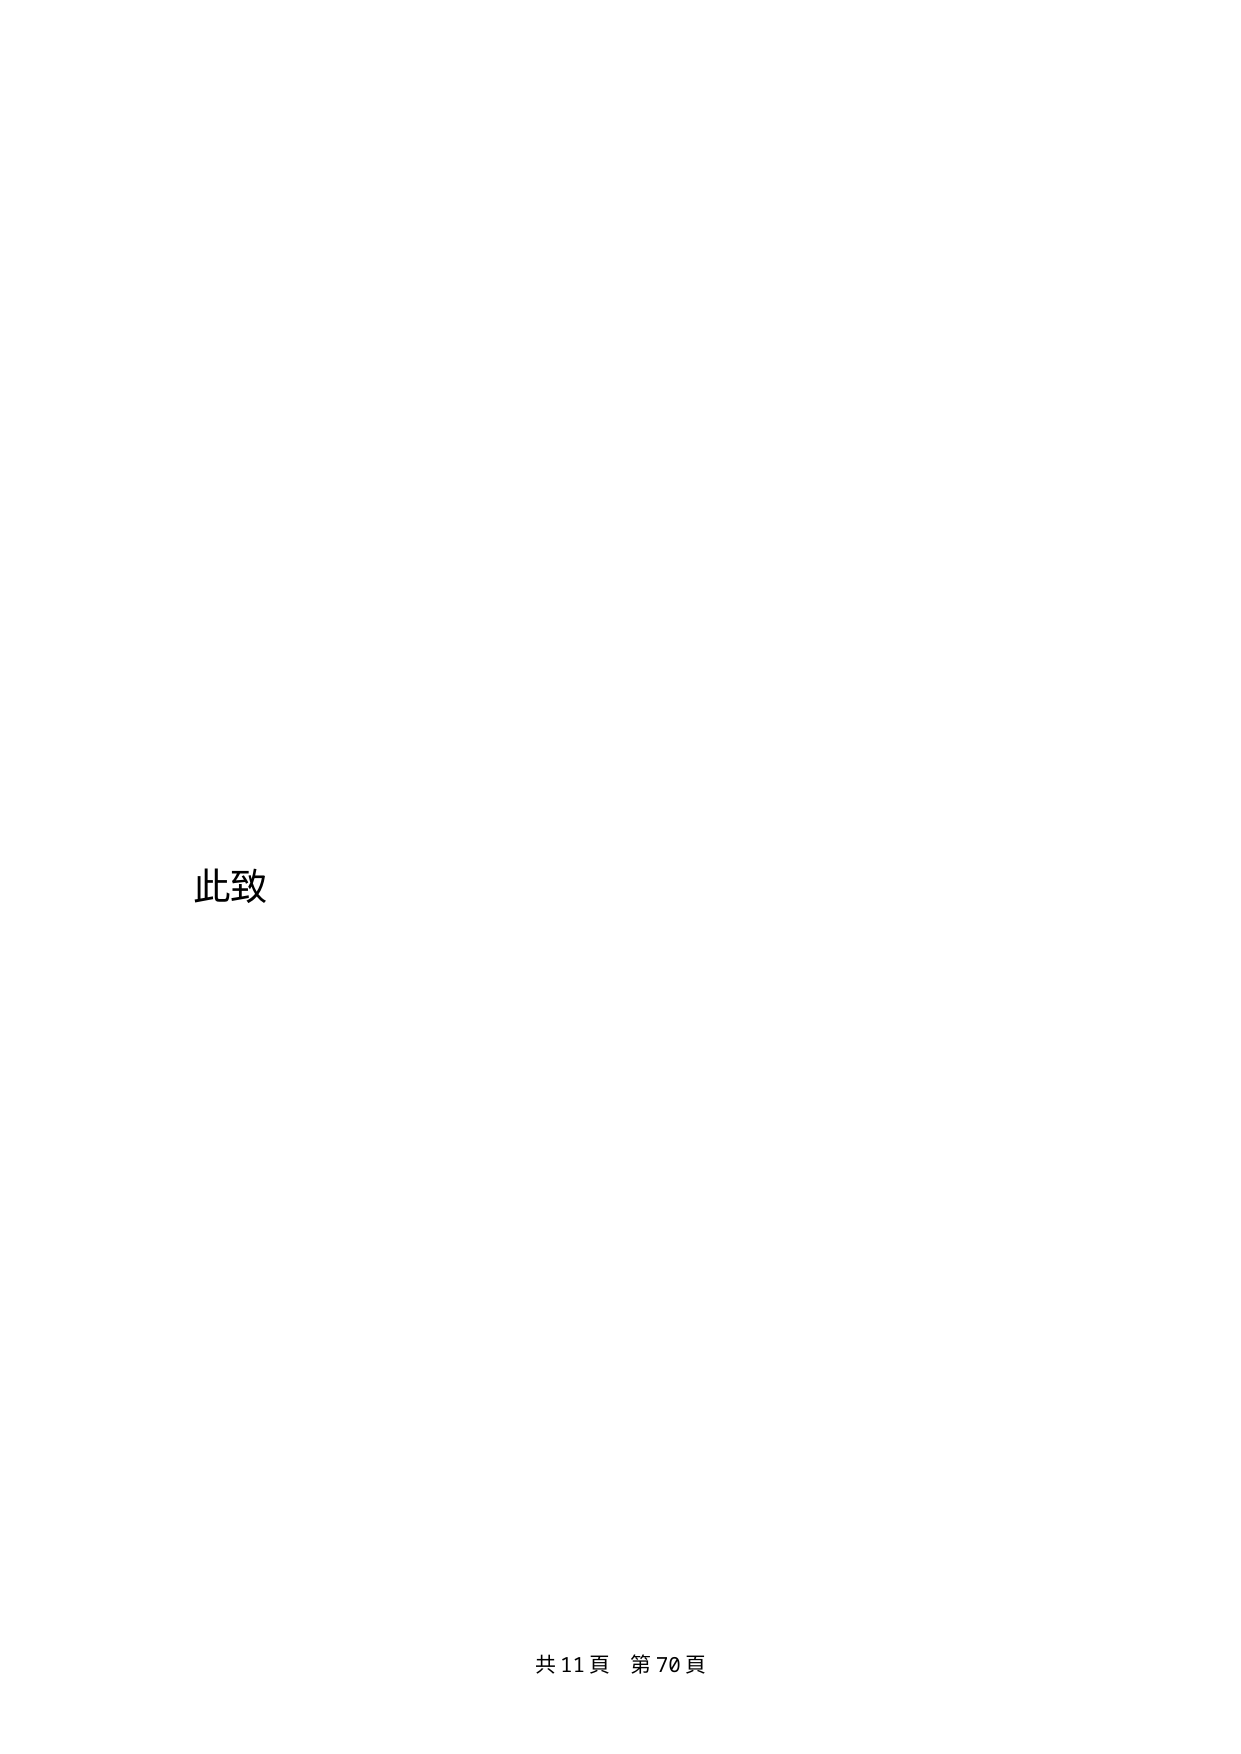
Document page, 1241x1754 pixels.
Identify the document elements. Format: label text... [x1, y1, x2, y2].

text 此致 [118, 843, 1122, 905]
